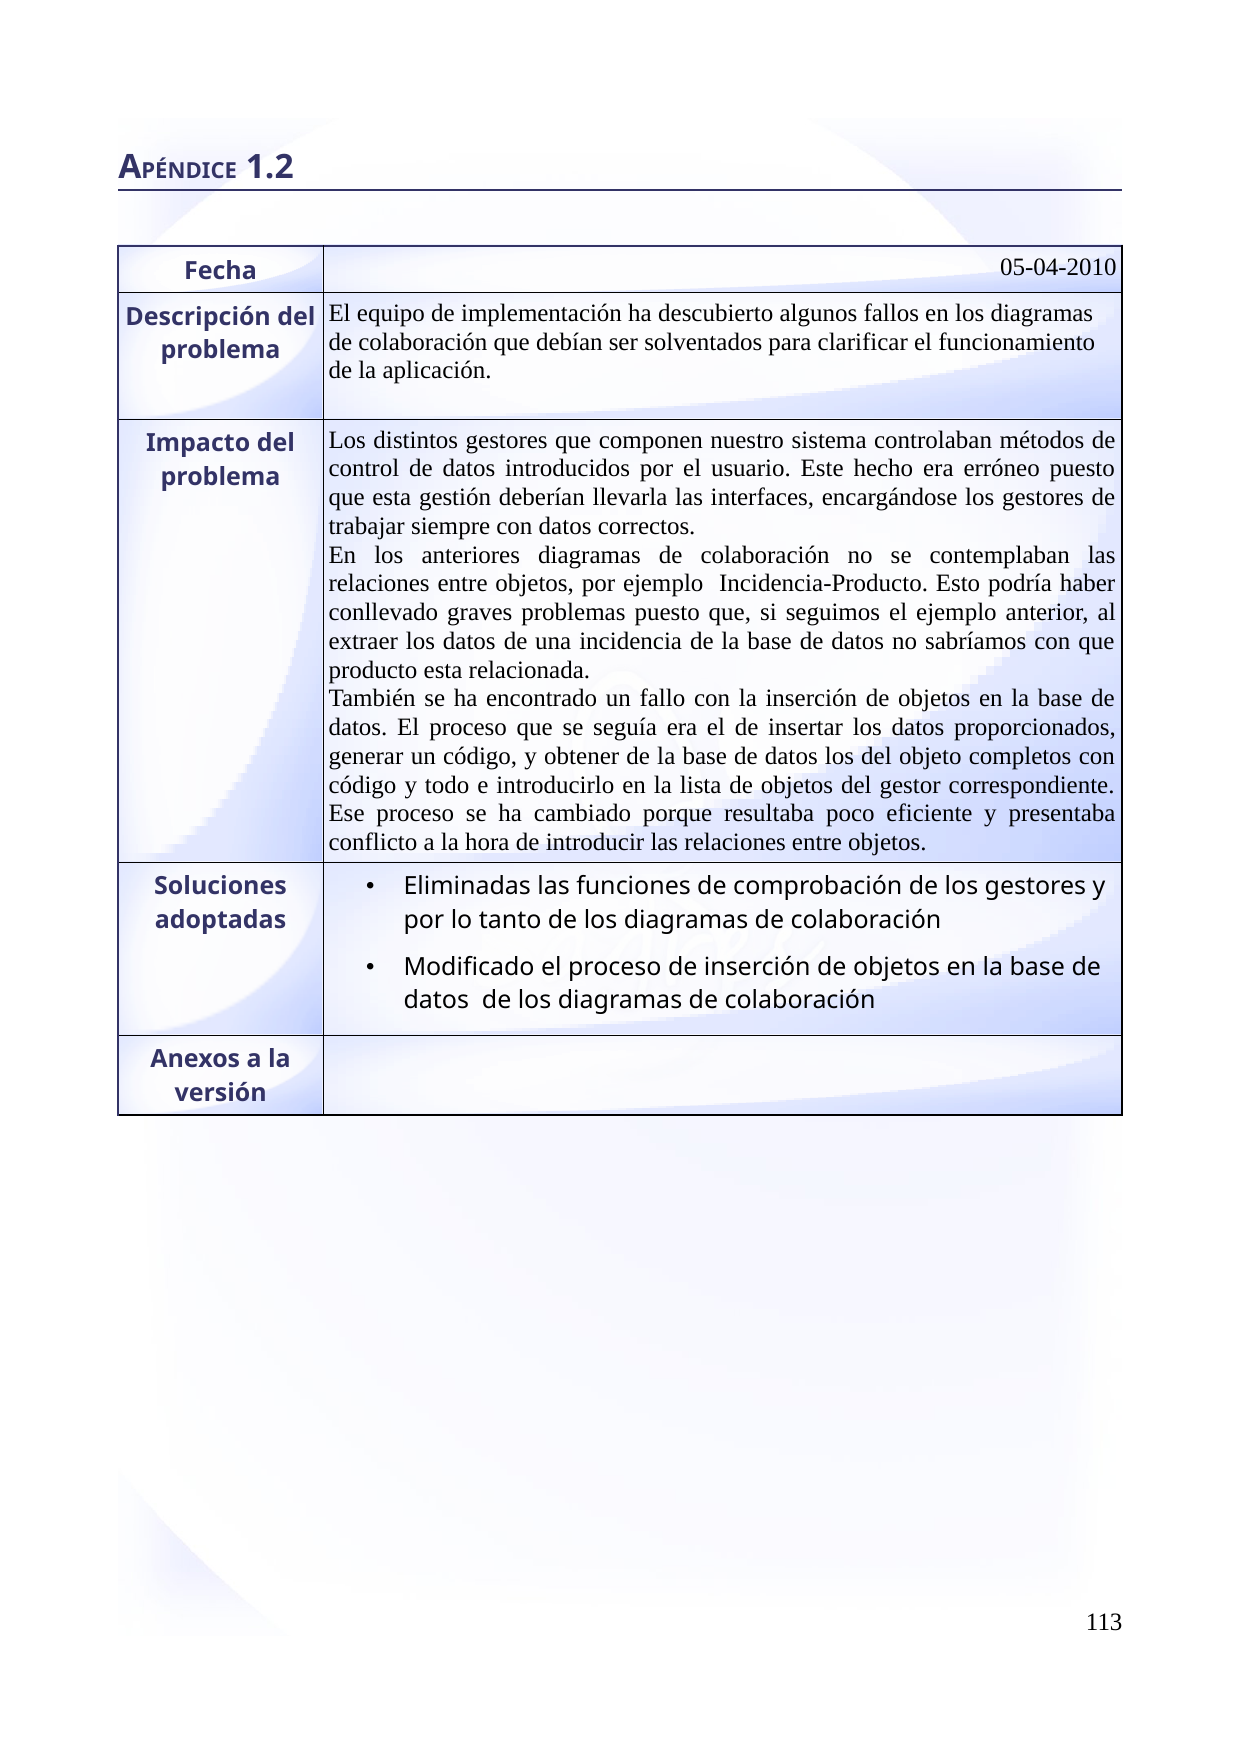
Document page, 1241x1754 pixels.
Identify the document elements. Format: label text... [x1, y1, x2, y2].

table_cell Soluciones adoptadas [119, 863, 323, 1034]
table_cell Impacto del problema [119, 420, 323, 862]
table_cell El equipo de implementación ha descubierto algunos fallos en los diagramas de colaboración que debían ser solventados para clarificar el funcionamiento de la aplicación. [324, 293, 1121, 419]
table_cell Anexos a la versión [119, 1036, 323, 1114]
table_header 05-04-2010 [324, 247, 1121, 292]
table_cell Descripción del problema [119, 293, 323, 419]
table_cell Eliminadas las funciones de comprobación de los gestores y por lo tanto de los diagramas de colaboración Modificado el proceso de inserción de objetos en la base de datos de los diagramas de colaboración [324, 863, 1121, 1034]
picture [118, 1116, 1122, 1636]
table_cell Los distintos gestores que componen nuestro sistema controlaban métodos de control de datos introducidos por el usuario. Este hecho era erróneo puesto que esta gestión deberían llevarla las interfaces, encargándose los gestores de trabajar siempre con datos correctos. En los anteriores diagramas de colaboración no se contemplaban las relaciones entre objetos, por ejemplo Incidencia-Producto. Esto podría haber conllevado graves problemas puesto que, si seguimos el ejemplo anterior, al extraer los datos de una incidencia de la base de datos no sabríamos con que producto esta relacionada. También se ha encontrado un fallo con la inserción de objetos en la base de datos. El proceso que se seguía era el de insertar los datos proporcionados, generar un código, y obtener de la base de datos los del objeto completos con código y todo e introducirlo en la lista de objetos del gestor correspondiente. Ese proceso se ha cambiado porque resultaba poco eficiente y presentaba conflicto a la hora de introducir las relaciones entre objetos. [324, 420, 1121, 862]
picture [118, 118, 1122, 143]
picture [118, 191, 1122, 245]
subtitle Apéndice 1.2 [118, 143, 1122, 189]
table_cell [324, 1036, 1121, 1114]
table_header Fecha [119, 247, 323, 292]
